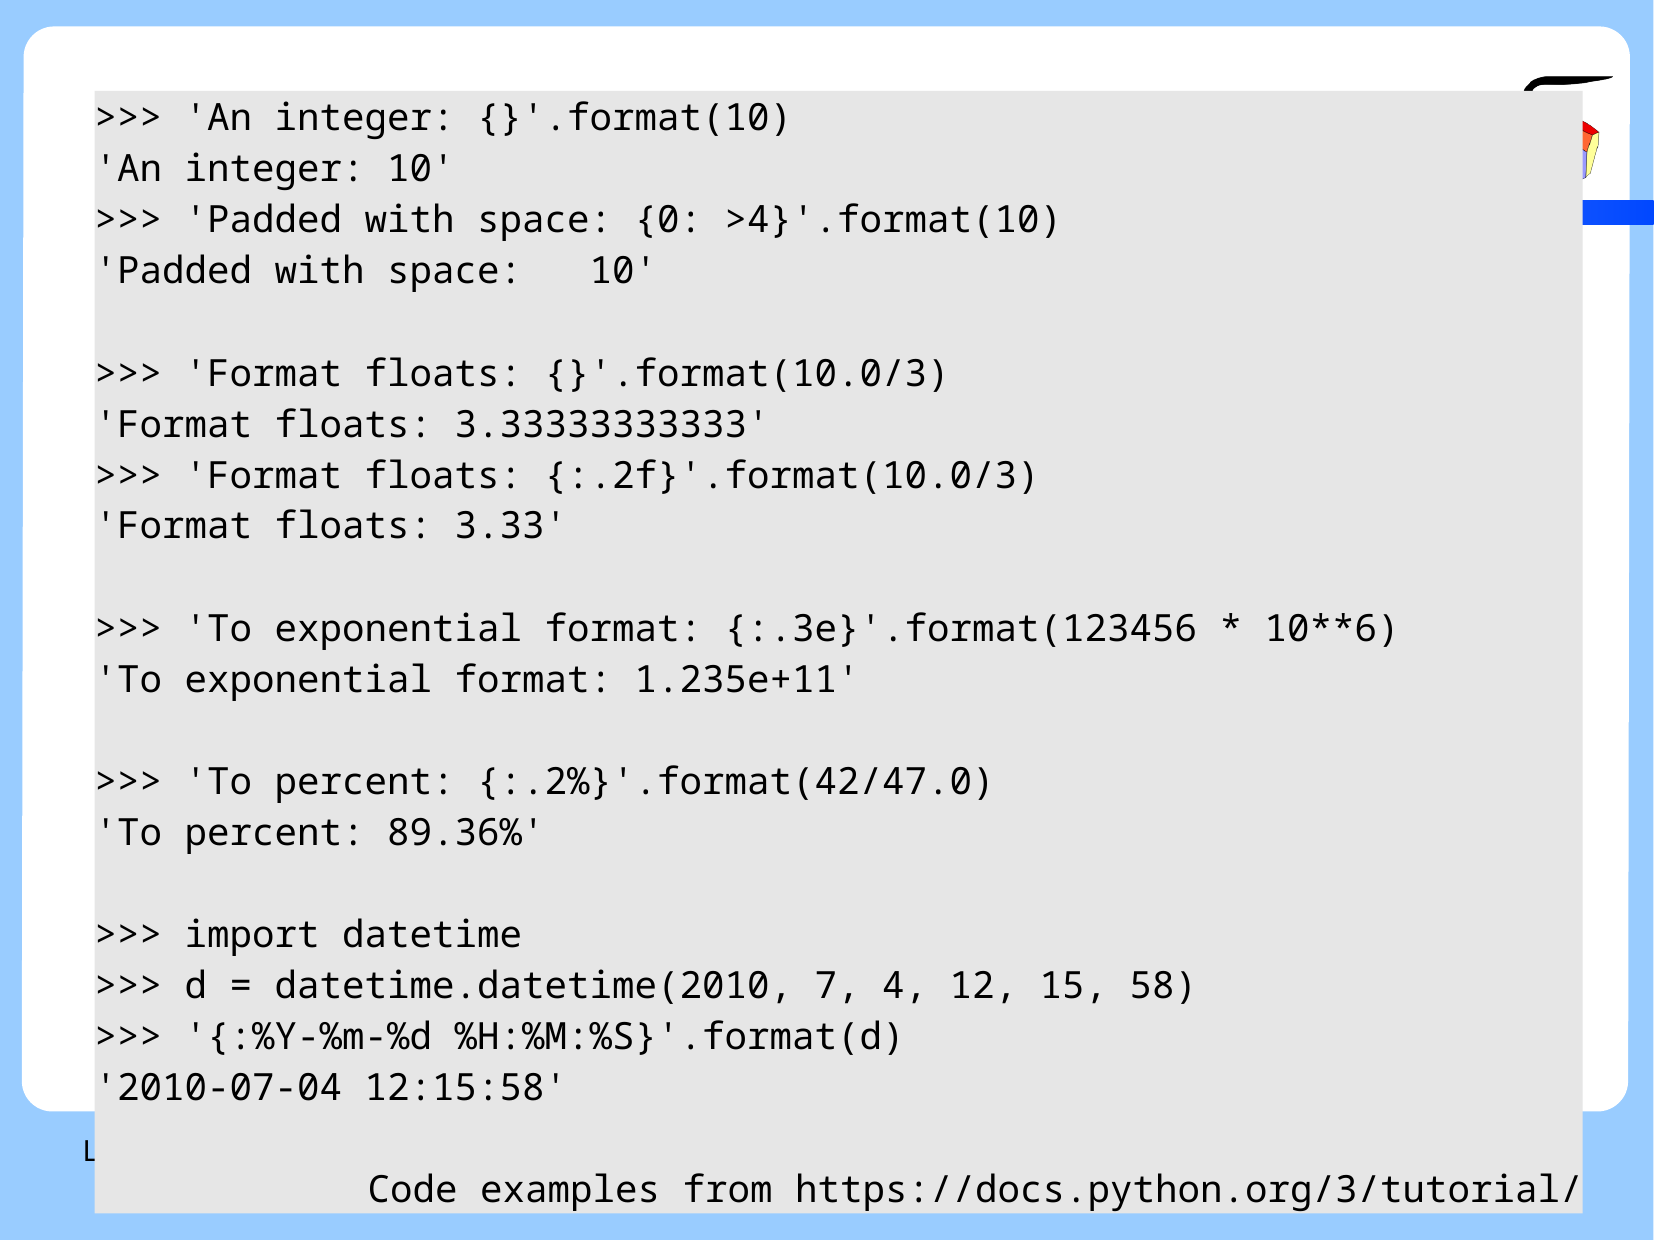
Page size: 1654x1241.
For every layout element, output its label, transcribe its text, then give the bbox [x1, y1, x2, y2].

text_box >>> 'An integer: {}'.format(10) 'An integer: 10' >>> 'Padded with space: {0: >4}'.format(10) 'Padded with space: 10' >>> 'Format floats: {}'.format(10.0/3) 'Format floats: 3.33333333333' >>> 'Format floats: {:.2f}'.format(10.0/3) 'Format floats: 3.33' >>> 'To exponential format: {:.3e}'.format(123456 * 10**6) 'To exponential format: 1.235e+11' >>> 'To percent: {:.2%}'.format(42/47.0) 'To percent: 89.36%' >>> import datetime >>> d = datetime.datetime(2010, 7, 4, 12, 15, 58) >>> '{:%Y-%m-%d %H:%M:%S}'.format(d) '2010-07-04 12:15:58' Code examples from https://docs.python.org/3/tutorial/ [94, 236, 1583, 1068]
picture [1571, 76, 1613, 184]
title String number formatting examples [82, 49, 1571, 257]
